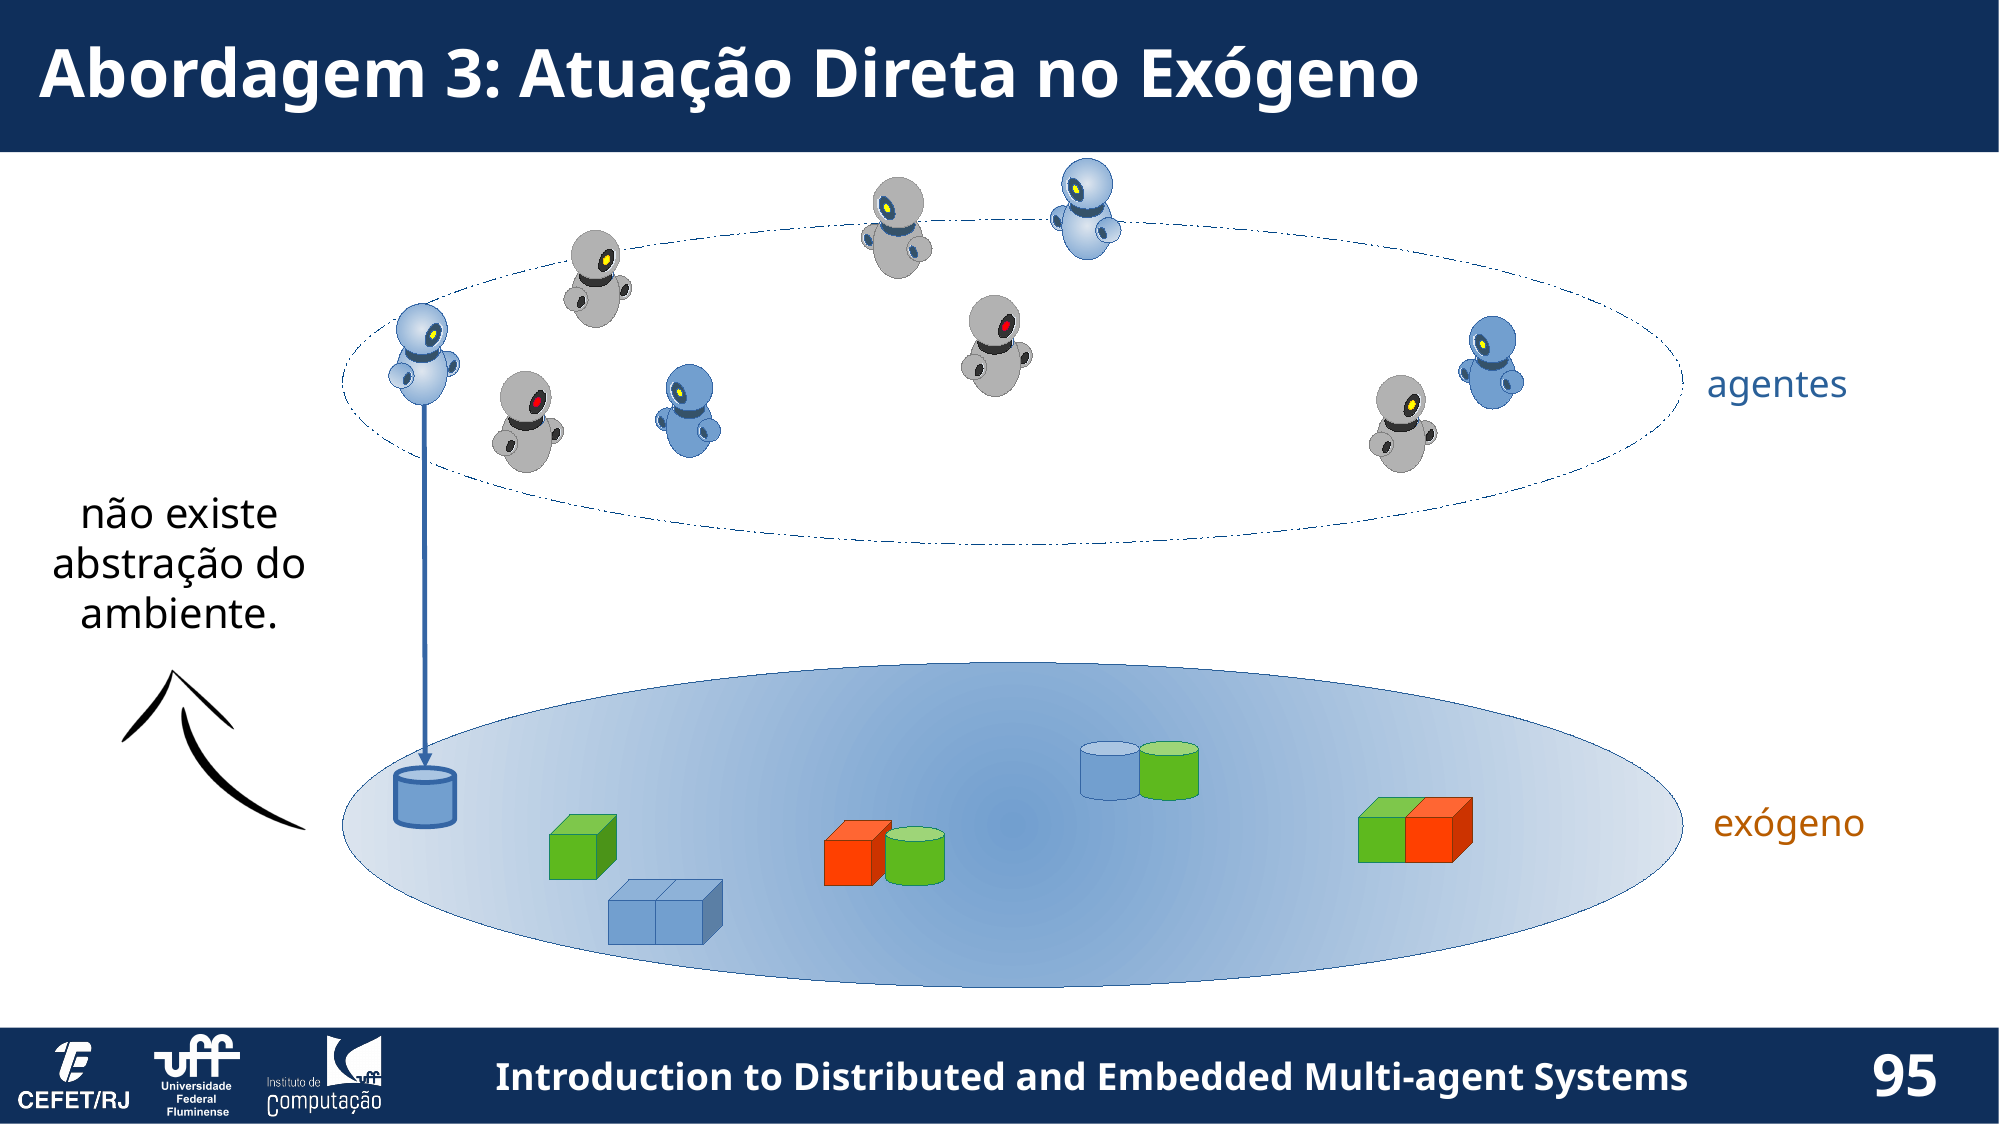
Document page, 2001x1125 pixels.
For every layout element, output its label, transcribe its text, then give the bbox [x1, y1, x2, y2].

text_box agentes [1600, 352, 1955, 413]
text_box [388, 303, 460, 405]
text_box [1050, 158, 1122, 260]
picture [153, 1033, 241, 1121]
picture [104, 660, 307, 888]
picture [265, 1033, 383, 1117]
text_box [492, 371, 564, 473]
text_box [1369, 375, 1438, 473]
text_box exógeno [1612, 791, 1967, 852]
text_box [342, 662, 1674, 988]
text_box [1458, 316, 1524, 410]
picture [18, 1021, 129, 1125]
text_box [961, 295, 1033, 397]
text_box [655, 364, 721, 458]
text_box Abordagem 3: Atuação Direta no Exógeno [25, 23, 1999, 119]
text_box [861, 177, 933, 279]
text_box não existe abstração do ambiente. [0, 479, 395, 644]
text_box [563, 230, 632, 328]
